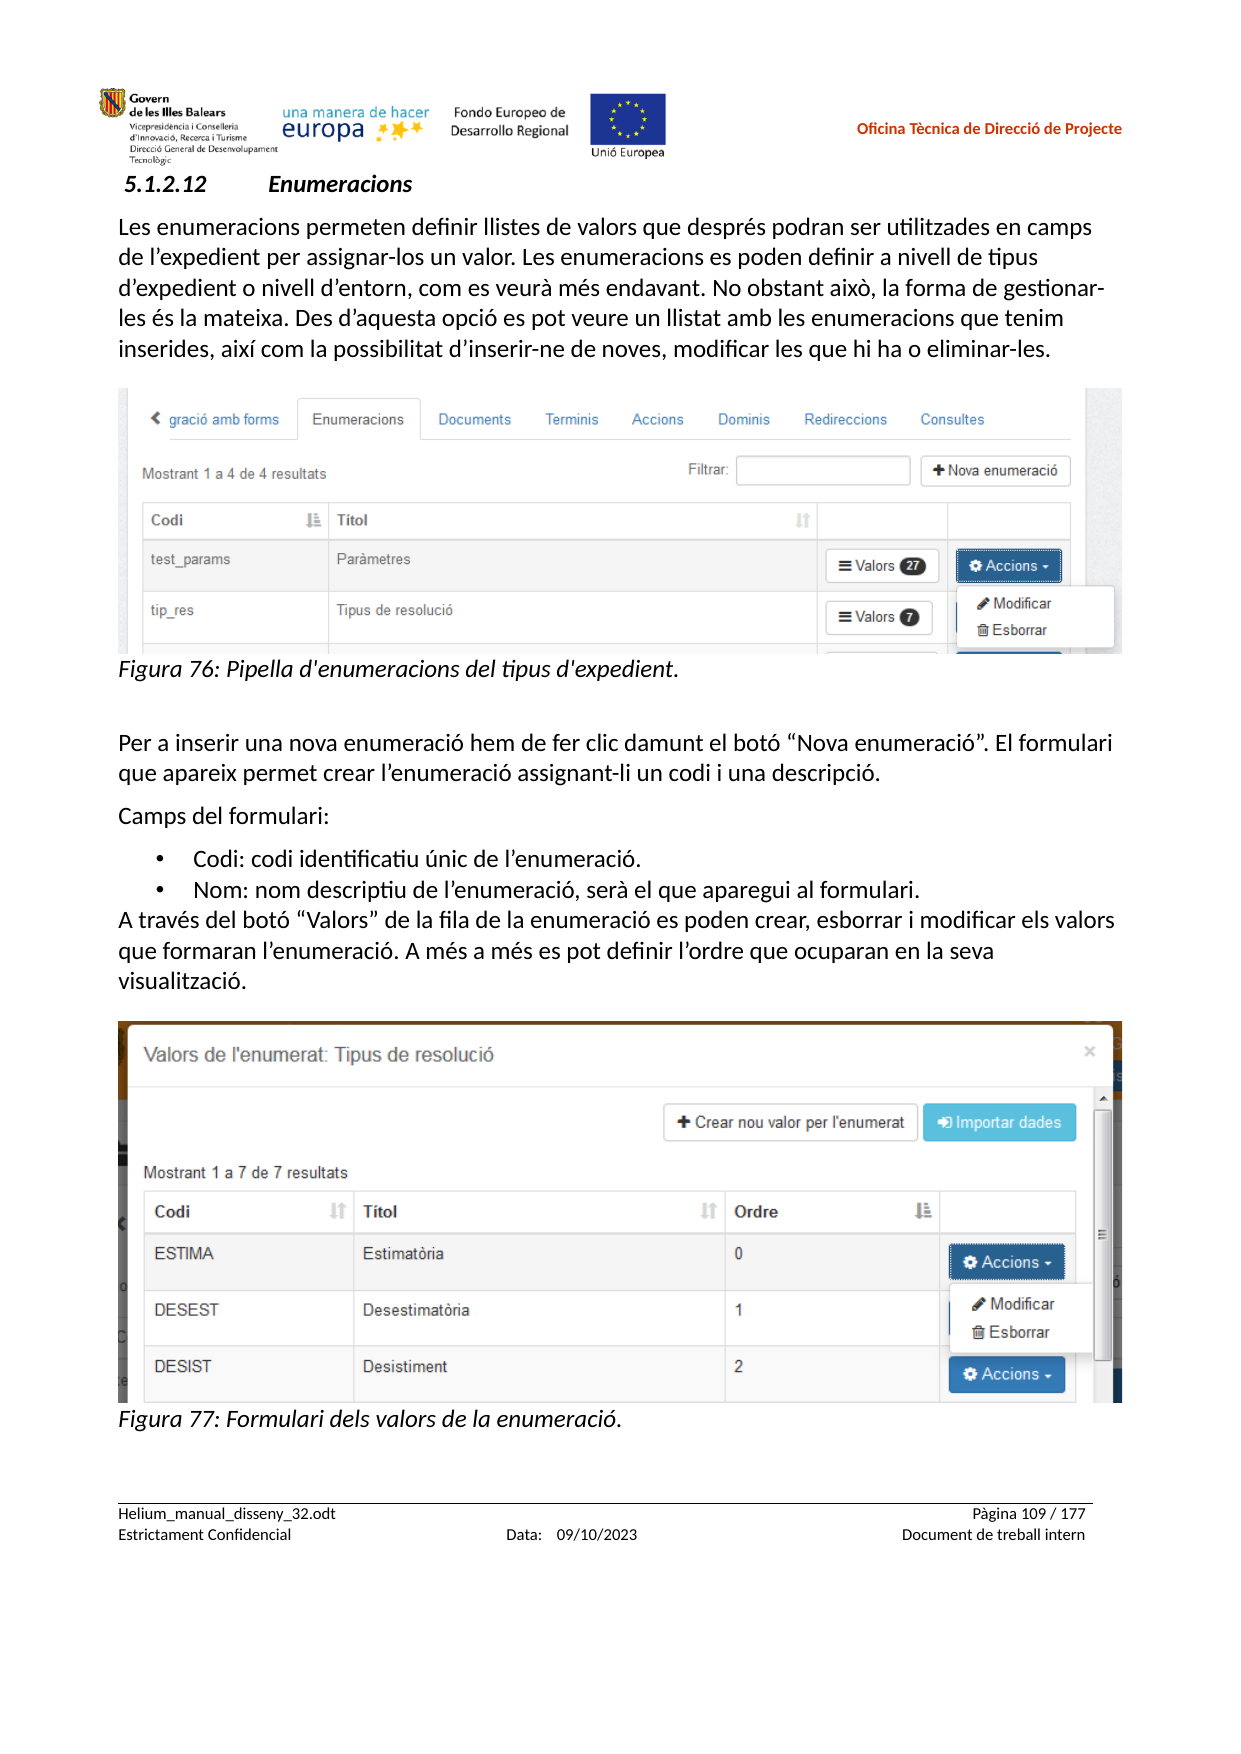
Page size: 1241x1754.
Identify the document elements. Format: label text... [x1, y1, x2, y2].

text Les enumeracions permeten definir llistes de valors que després podran ser utilitzades en camps de l’expedient per assignar-los un valor. Les enumeracions es poden definir a nivell de tipus d’expedient o nivell d’entorn, com es veurà més endavant. No obstant això, la forma de gestionar-les és la mateixa. Des d’aquesta opció es pot veure un llistat amb les enumeracions que tenim inserides, així com la possibilitat d’inserir-ne de noves, modificar les que hi ha o eliminar-les. [118, 211, 1122, 363]
text Camps del formulari: [118, 800, 1122, 831]
text Per a inserir una nova enumeració hem de fer clic damunt el botó “Nova enumeració”. El formulari que apareix permet crear l’enumeració assignant-li un codi i una descripció. [118, 727, 1122, 788]
list Nom: nom descriptiu de l’enumeració, serà el que aparegui al formulari. [156, 874, 1122, 904]
text Figura 77: Formulari dels valors de la enumeració. [118, 1403, 1122, 1433]
subtitle Enumeracions [118, 168, 1122, 198]
picture [118, 1021, 1123, 1403]
list Codi: codi identificatiu únic de l’enumeració. [156, 843, 1122, 874]
text A través del botó “Valors” de la fila de la enumeració es poden crear, esborrar i modificar els valors que formaran l’enumeració. A més a més es pot definir l’ordre que ocuparan en la seva visualització. [118, 904, 1122, 996]
picture [118, 388, 1123, 654]
picture [99, 87, 668, 166]
text Figura 76: Pipella d'enumeracions del tipus d'expedient. [118, 654, 1122, 684]
